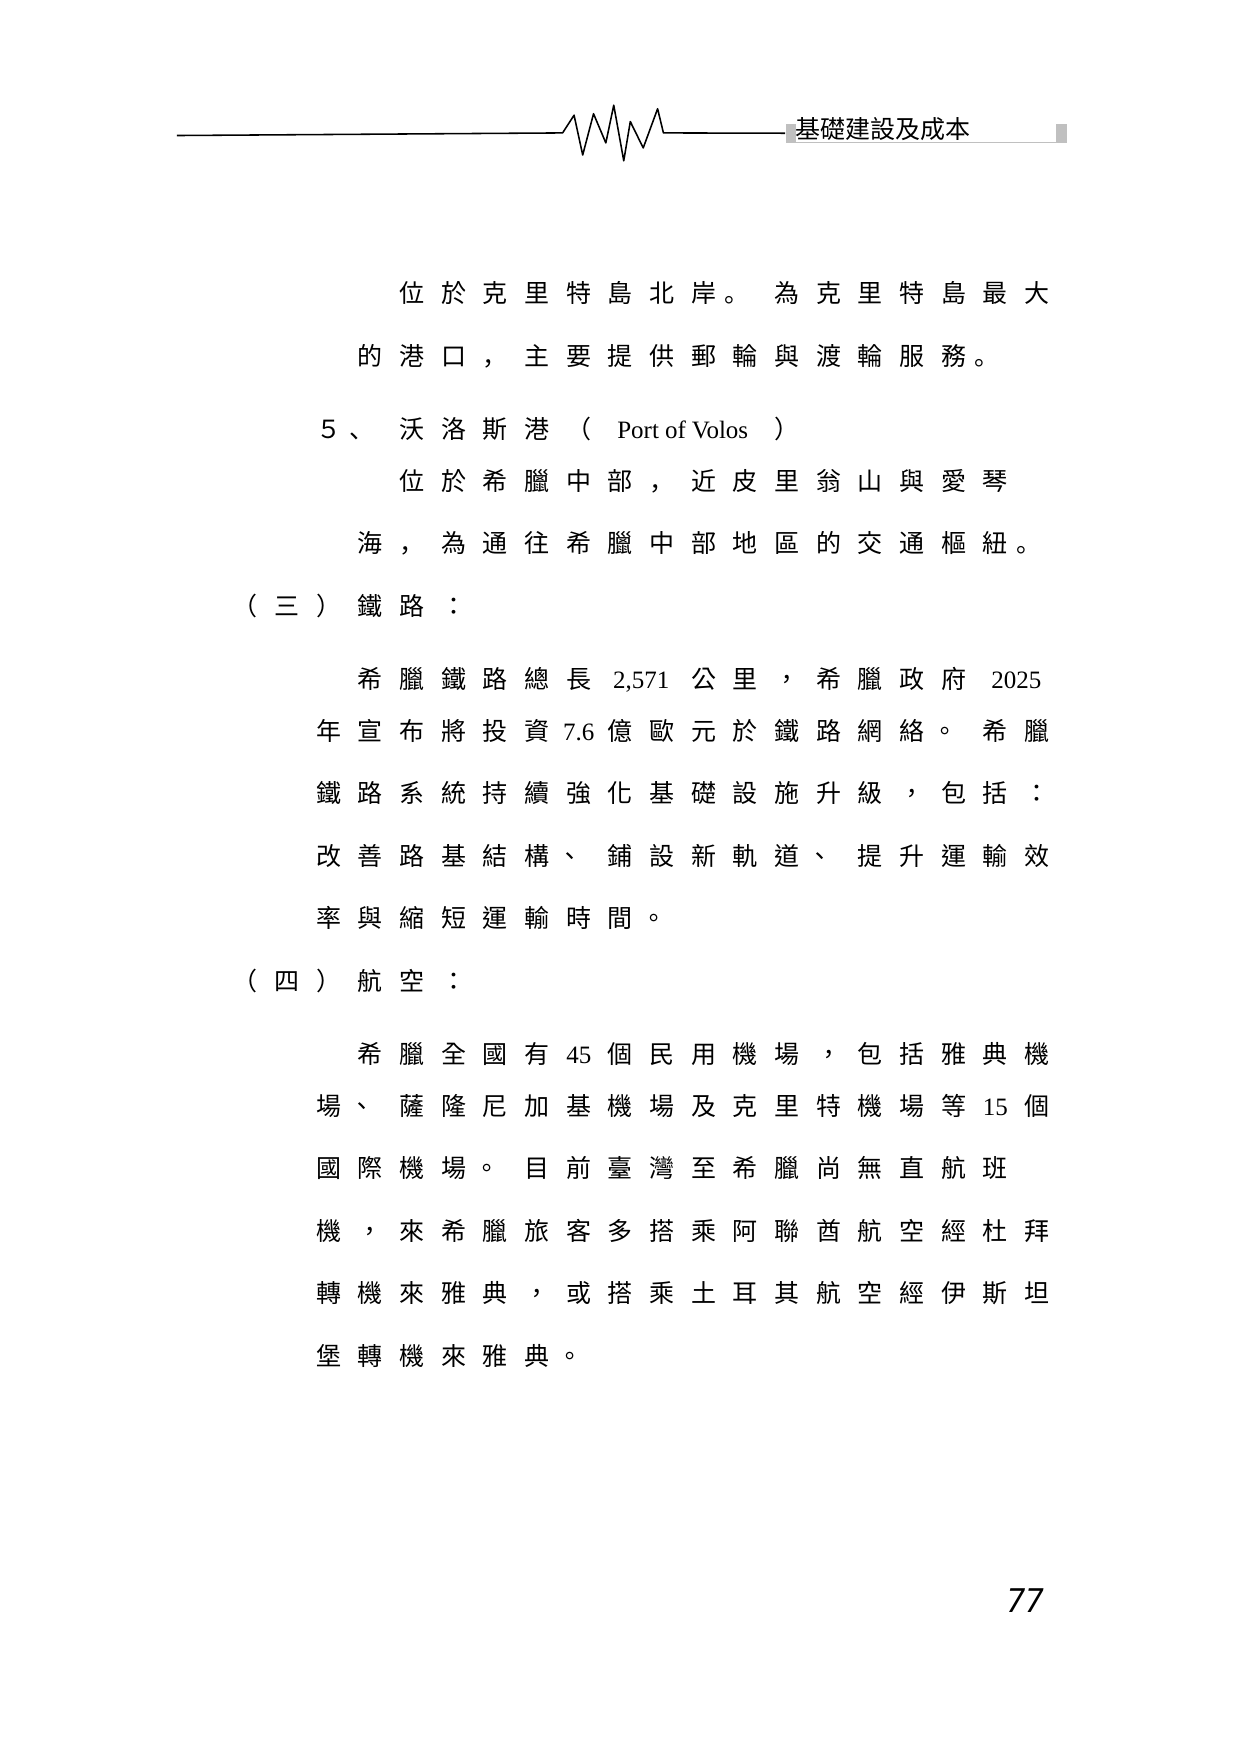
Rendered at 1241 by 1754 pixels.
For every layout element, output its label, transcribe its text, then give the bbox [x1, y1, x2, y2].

text （三）鐵路： [207, 563, 1058, 625]
text 希臘全國有45個民用機場，包括雅典機場、薩隆尼加基機場及克里特機場等15個國際機場。目前臺灣至希臘尚無直航班機，來希臘旅客多搭乘阿聯酋航空經杜拜轉機來雅典，或搭乘土耳其航空經伊斯坦堡轉機來雅典。 [281, 1000, 1058, 1375]
text 位於希臘中部，近皮里翁山與愛琴海，為通往希臘中部地區的交通樞紐。 [330, 438, 1058, 563]
text （四）航空： [207, 938, 1058, 1000]
text ５、沃洛斯港（Port of Volos） [281, 375, 1058, 438]
text 位於克里特島北岸。為克里特島最大的港口，主要提供郵輪與渡輪服務。 [330, 250, 1058, 375]
text 希臘鐵路總長2,571公里，希臘政府2025年宣布將投資7.6億歐元於鐵路網絡。希臘鐵路系統持續強化基礎設施升級，包括：改善路基結構、鋪設新軌道、提升運輸效率與縮短運輸時間。 [281, 625, 1058, 938]
